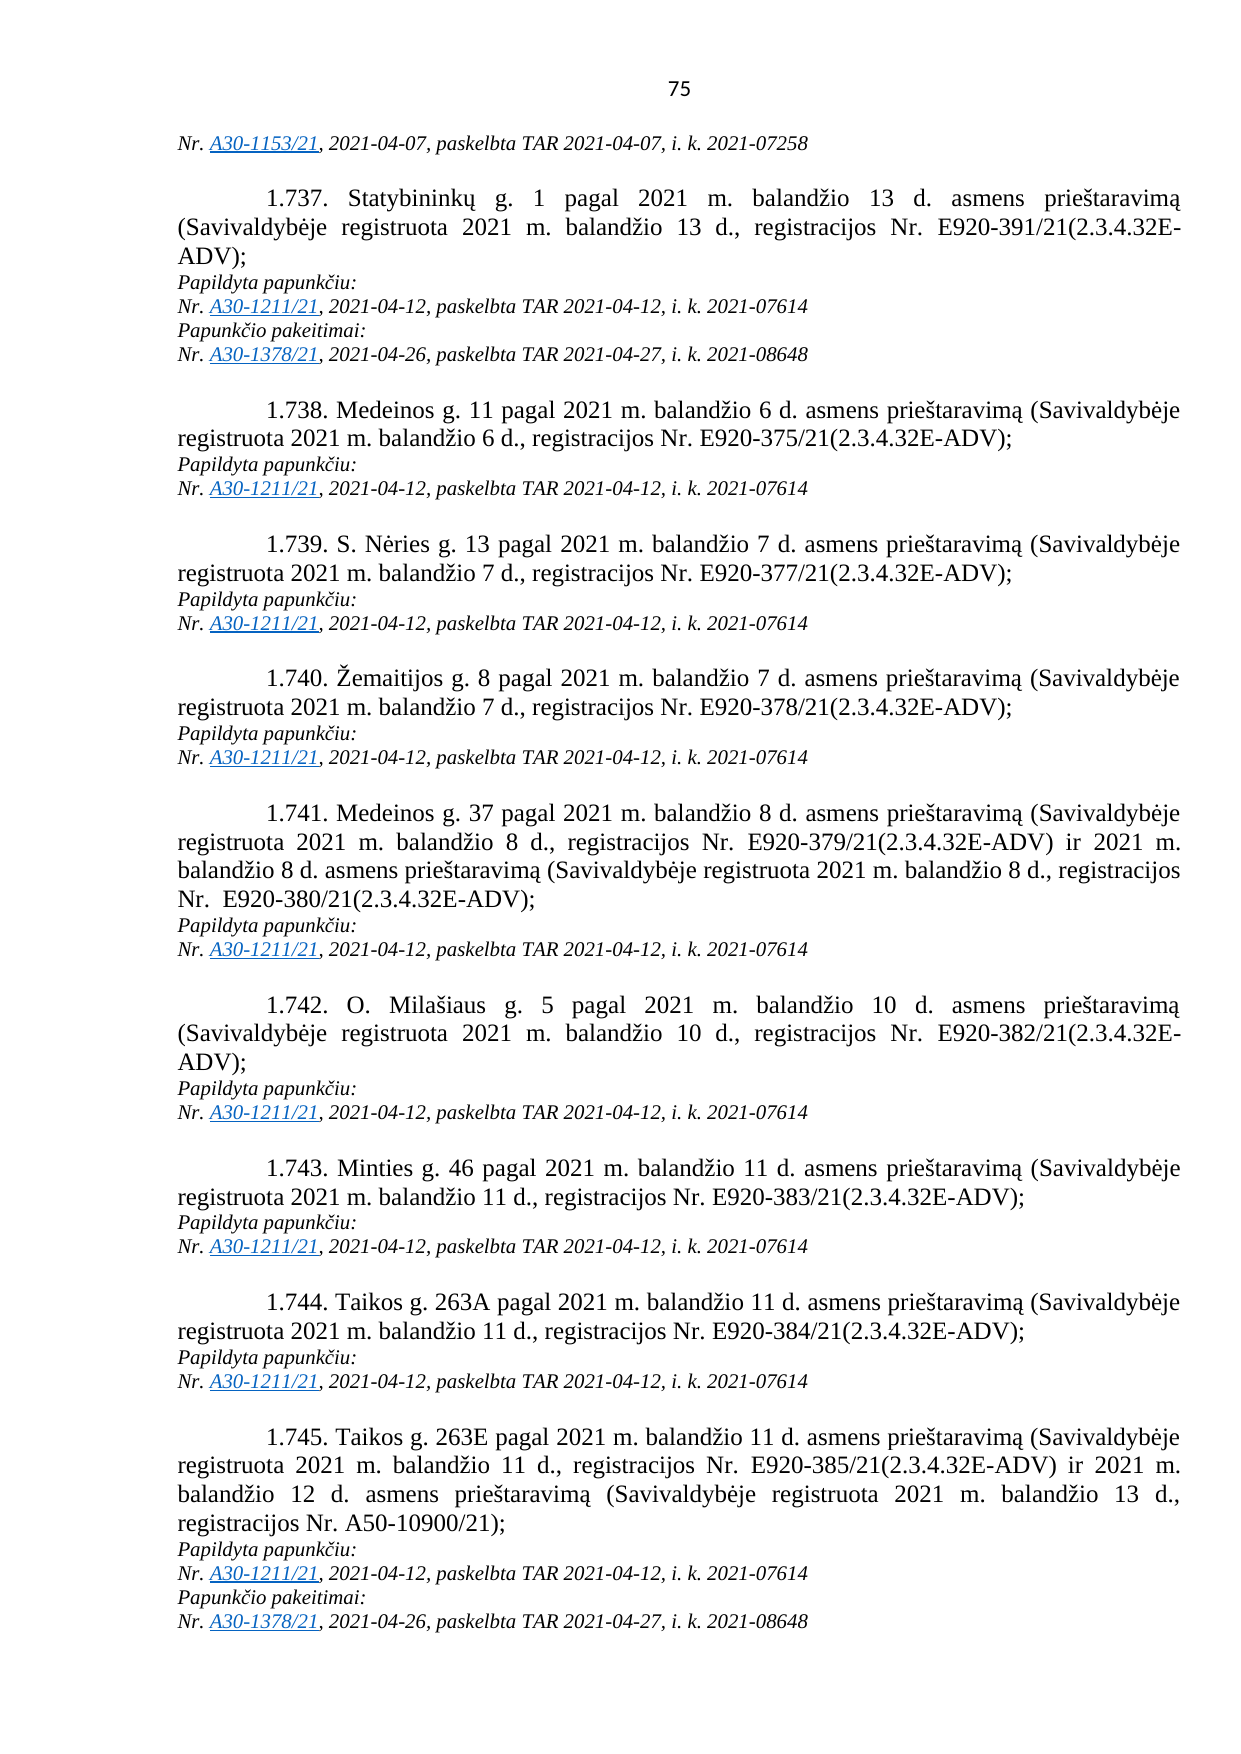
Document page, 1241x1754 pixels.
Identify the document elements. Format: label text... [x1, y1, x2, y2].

text Papunkčio pakeitimai: [177, 318, 1181, 342]
text 1.742. O. Milašiaus g. 5 pagal 2021 m. balandžio 10 d. asmens prieštaravimą (Savivaldybėje registruota 2021 m. balandžio 10 d., registracijos Nr. E920-382/21(2.3.4.32E-ADV); [177, 990, 1181, 1076]
text Papunkčio pakeitimai: [177, 1585, 1181, 1609]
text Papildyta papunkčiu: [177, 1537, 1181, 1561]
text 1.737. Statybininkų g. 1 pagal 2021 m. balandžio 13 d. asmens prieštaravimą (Savivaldybėje registruota 2021 m. balandžio 13 d., registracijos Nr. E920-391/21(2.3.4.32E-ADV); [177, 183, 1181, 270]
text 1.739. S. Nėries g. 13 pagal 2021 m. balandžio 7 d. asmens prieštaravimą (Savivaldybėje registruota 2021 m. balandžio 7 d., registracijos Nr. E920-377/21(2.3.4.32E-ADV); [177, 529, 1181, 587]
text 1.745. Taikos g. 263E pagal 2021 m. balandžio 11 d. asmens prieštaravimą (Savivaldybėje registruota 2021 m. balandžio 11 d., registracijos Nr. E920-385/21(2.3.4.32E-ADV) ir 2021 m. balandžio 12 d. asmens prieštaravimą (Savivaldybėje registruota 2021 m. balandžio 13 d., registracijos Nr. A50-10900/21); [177, 1422, 1181, 1537]
text Nr. A30-1211/21, 2021-04-12, paskelbta TAR 2021-04-12, i. k. 2021-07614 [177, 1234, 1181, 1258]
text Nr. A30-1211/21, 2021-04-12, paskelbta TAR 2021-04-12, i. k. 2021-07614 [177, 937, 1181, 961]
text Nr. A30-1211/21, 2021-04-12, paskelbta TAR 2021-04-12, i. k. 2021-07614 [177, 745, 1181, 769]
text Papildyta papunkčiu: [177, 721, 1181, 745]
text Papildyta papunkčiu: [177, 270, 1181, 294]
text Papildyta papunkčiu: [177, 913, 1181, 937]
text Nr. A30-1211/21, 2021-04-12, paskelbta TAR 2021-04-12, i. k. 2021-07614 [177, 1369, 1181, 1393]
text Nr. A30-1211/21, 2021-04-12, paskelbta TAR 2021-04-12, i. k. 2021-07614 [177, 294, 1181, 318]
text Papildyta papunkčiu: [177, 1076, 1181, 1100]
text Papildyta papunkčiu: [177, 587, 1181, 611]
text Nr. A30-1378/21, 2021-04-26, paskelbta TAR 2021-04-27, i. k. 2021-08648 [177, 1609, 1181, 1633]
text Nr. A30-1211/21, 2021-04-12, paskelbta TAR 2021-04-12, i. k. 2021-07614 [177, 611, 1181, 635]
text Nr. A30-1378/21, 2021-04-26, paskelbta TAR 2021-04-27, i. k. 2021-08648 [177, 342, 1181, 366]
text Nr. A30-1211/21, 2021-04-12, paskelbta TAR 2021-04-12, i. k. 2021-07614 [177, 1561, 1181, 1585]
text Papildyta papunkčiu: [177, 1345, 1181, 1369]
text 1.738. Medeinos g. 11 pagal 2021 m. balandžio 6 d. asmens prieštaravimą (Savivaldybėje registruota 2021 m. balandžio 6 d., registracijos Nr. E920-375/21(2.3.4.32E-ADV); [177, 395, 1181, 452]
text Nr. A30-1211/21, 2021-04-12, paskelbta TAR 2021-04-12, i. k. 2021-07614 [177, 1100, 1181, 1124]
text 1.740. Žemaitijos g. 8 pagal 2021 m. balandžio 7 d. asmens prieštaravimą (Savivaldybėje registruota 2021 m. balandžio 7 d., registracijos Nr. E920-378/21(2.3.4.32E-ADV); [177, 663, 1181, 721]
text 1.744. Taikos g. 263A pagal 2021 m. balandžio 11 d. asmens prieštaravimą (Savivaldybėje registruota 2021 m. balandžio 11 d., registracijos Nr. E920-384/21(2.3.4.32E-ADV); [177, 1287, 1181, 1345]
text Papildyta papunkčiu: [177, 1210, 1181, 1234]
text Nr. A30-1153/21, 2021-04-07, paskelbta TAR 2021-04-07, i. k. 2021-07258 [177, 131, 1181, 155]
text Nr. A30-1211/21, 2021-04-12, paskelbta TAR 2021-04-12, i. k. 2021-07614 [177, 476, 1181, 500]
text Papildyta papunkčiu: [177, 452, 1181, 476]
text 1.741. Medeinos g. 37 pagal 2021 m. balandžio 8 d. asmens prieštaravimą (Savivaldybėje registruota 2021 m. balandžio 8 d., registracijos Nr. E920-379/21(2.3.4.32E-ADV) ir 2021 m. balandžio 8 d. asmens prieštaravimą (Savivaldybėje registruota 2021 m. balandžio 8 d., registracijos Nr. E920-380/21(2.3.4.32E-ADV); [177, 798, 1181, 913]
text 1.743. Minties g. 46 pagal 2021 m. balandžio 11 d. asmens prieštaravimą (Savivaldybėje registruota 2021 m. balandžio 11 d., registracijos Nr. E920-383/21(2.3.4.32E-ADV); [177, 1153, 1181, 1210]
